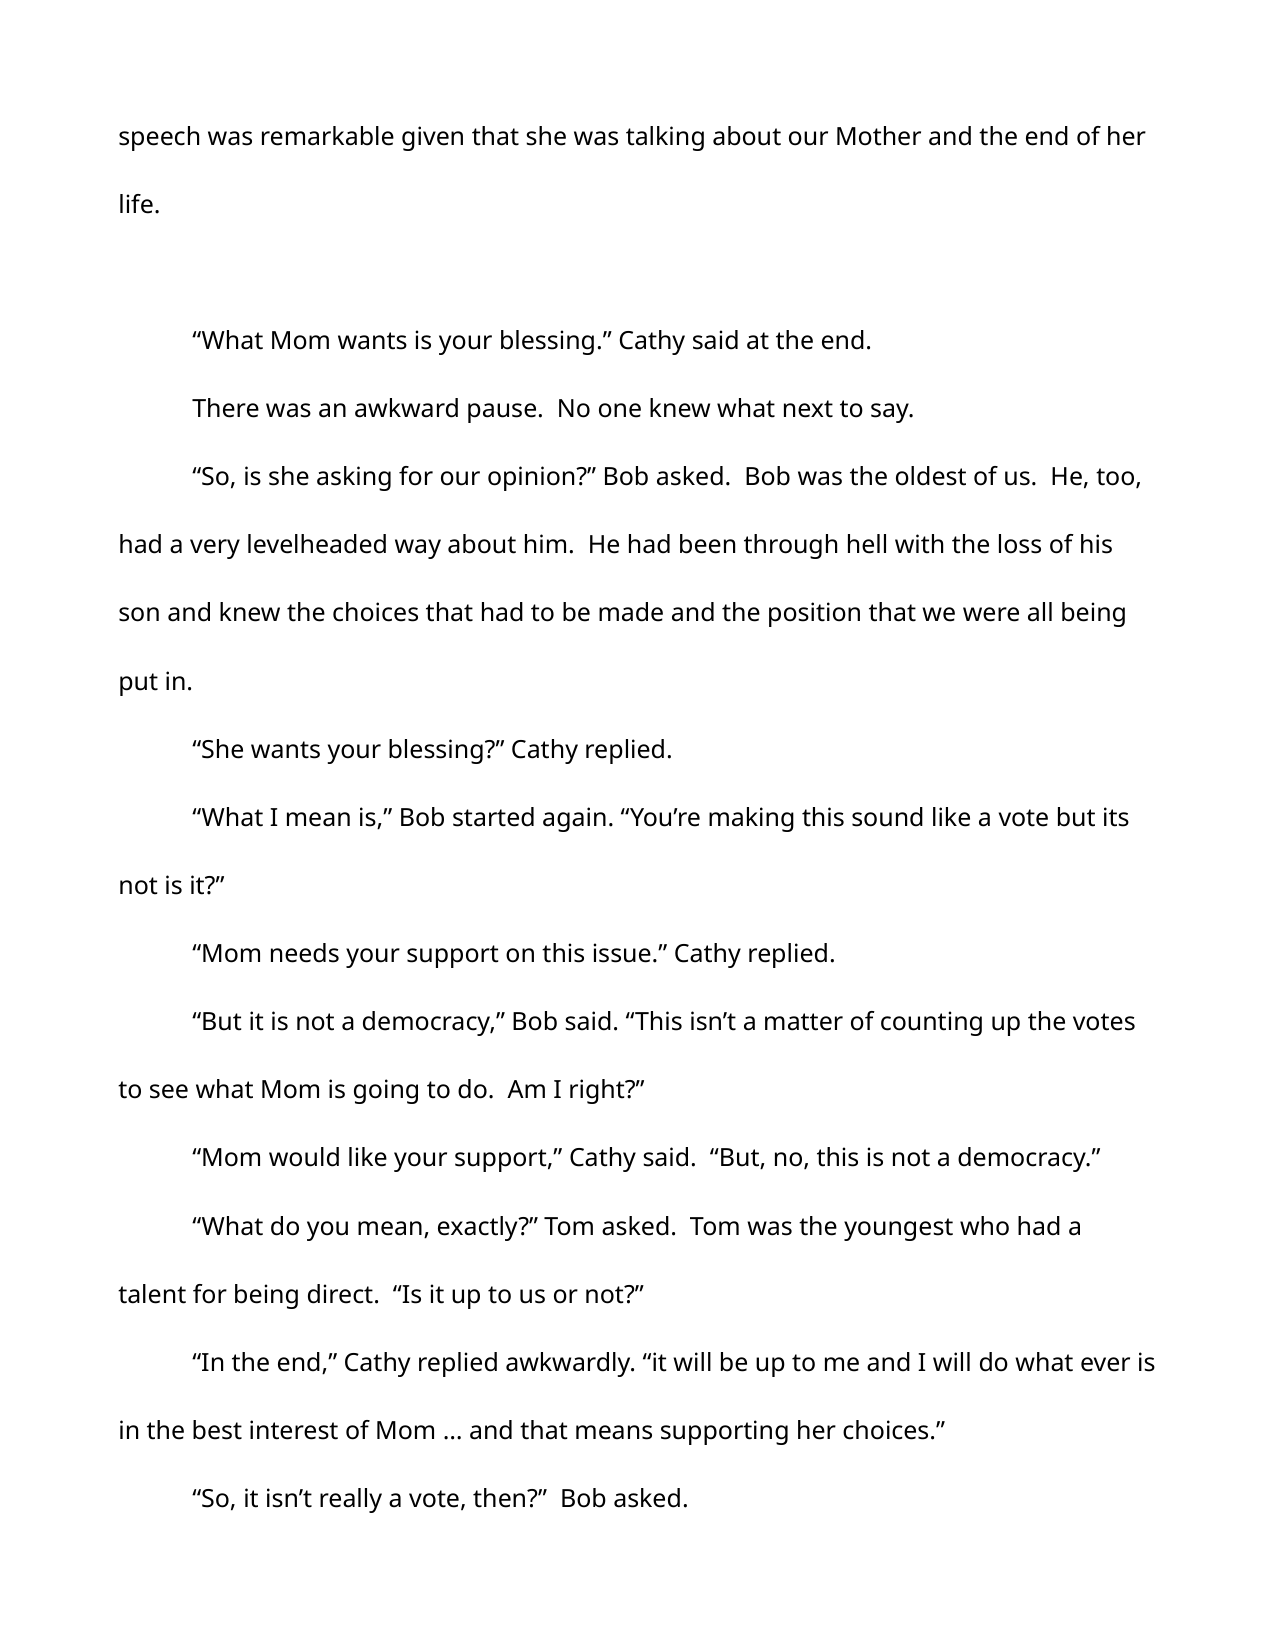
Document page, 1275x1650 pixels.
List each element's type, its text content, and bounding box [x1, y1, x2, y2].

text “What I mean is,” Bob started again. “You’re making this sound like a vote but its not is it?” [118, 799, 1157, 902]
text “She wants your blessing?” Cathy replied. [118, 731, 1157, 765]
text “What do you mean, exactly?” Tom asked. Tom was the youngest who had a talent for being direct. “Is it up to us or not?” [118, 1208, 1157, 1310]
text “What Mom wants is your blessing.” Cathy said at the end. [118, 322, 1157, 357]
text “But it is not a democracy,” Bob said. “This isn’t a matter of counting up the votes to see what Mom is going to do. Am I right?” [118, 1004, 1157, 1106]
text “So, it isn’t really a vote, then?” Bob asked. [118, 1481, 1157, 1515]
text speech was remarkable given that she was talking about our Mother and the end of her life. [118, 118, 1157, 220]
text “Mom needs your support on this issue.” Cathy replied. [118, 936, 1157, 970]
text “In the end,” Cathy replied awkwardly. “it will be up to me and I will do what ever is in the best interest of Mom … and that means supporting her choices.” [118, 1344, 1157, 1447]
text There was an awkward pause. No one knew what next to say. [118, 391, 1157, 425]
text “So, is she asking for our opinion?” Bob asked. Bob was the oldest of us. He, too, had a very levelheaded way about him. He had been through hell with the loss of his son and knew the choices that had to be made and the position that we were all being put in. [118, 459, 1157, 697]
text “Mom would like your support,” Cathy said. “But, no, this is not a democracy.” [118, 1140, 1157, 1174]
